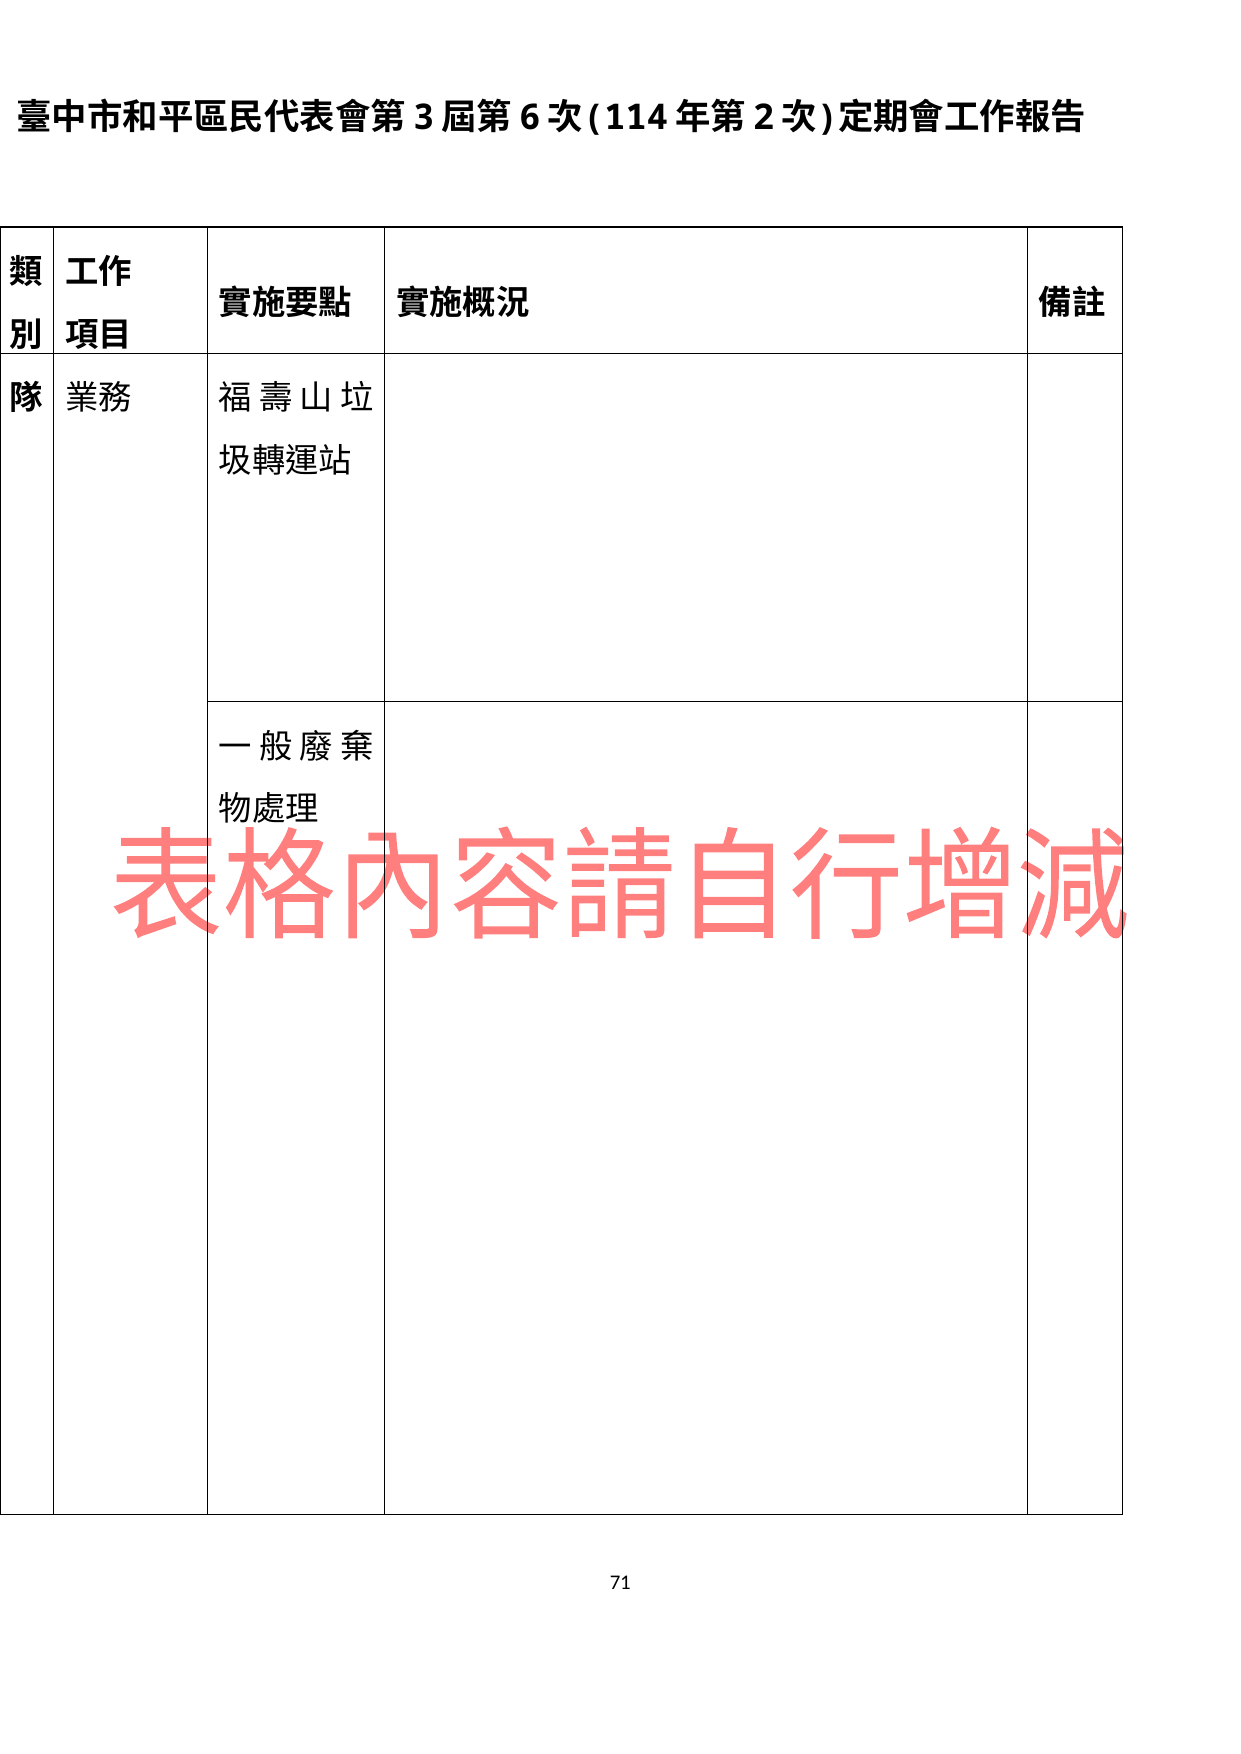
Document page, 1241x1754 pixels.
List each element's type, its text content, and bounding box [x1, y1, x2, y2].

table_cell [1028, 354, 1122, 701]
table_cell [1102, 855, 1122, 892]
table_header 備註 [1028, 228, 1122, 352]
table_header 類別 [1, 228, 53, 352]
table_cell 業務 [54, 354, 207, 1514]
table_header 實施要點 [208, 228, 384, 352]
table_cell [385, 702, 1027, 1514]
table_cell 隊 [1, 354, 53, 1514]
table_cell 福壽山垃圾轉運站 [208, 354, 384, 701]
table_cell [385, 841, 389, 854]
table_cell [113, 827, 207, 939]
table_cell 一般廢棄物處理 [208, 702, 384, 1514]
table_cell [1108, 871, 1122, 927]
table_cell [1028, 702, 1122, 1514]
table_header 實施概況 [385, 228, 1027, 352]
table_header 工作 項目 [54, 228, 207, 352]
table_cell [385, 354, 1027, 701]
